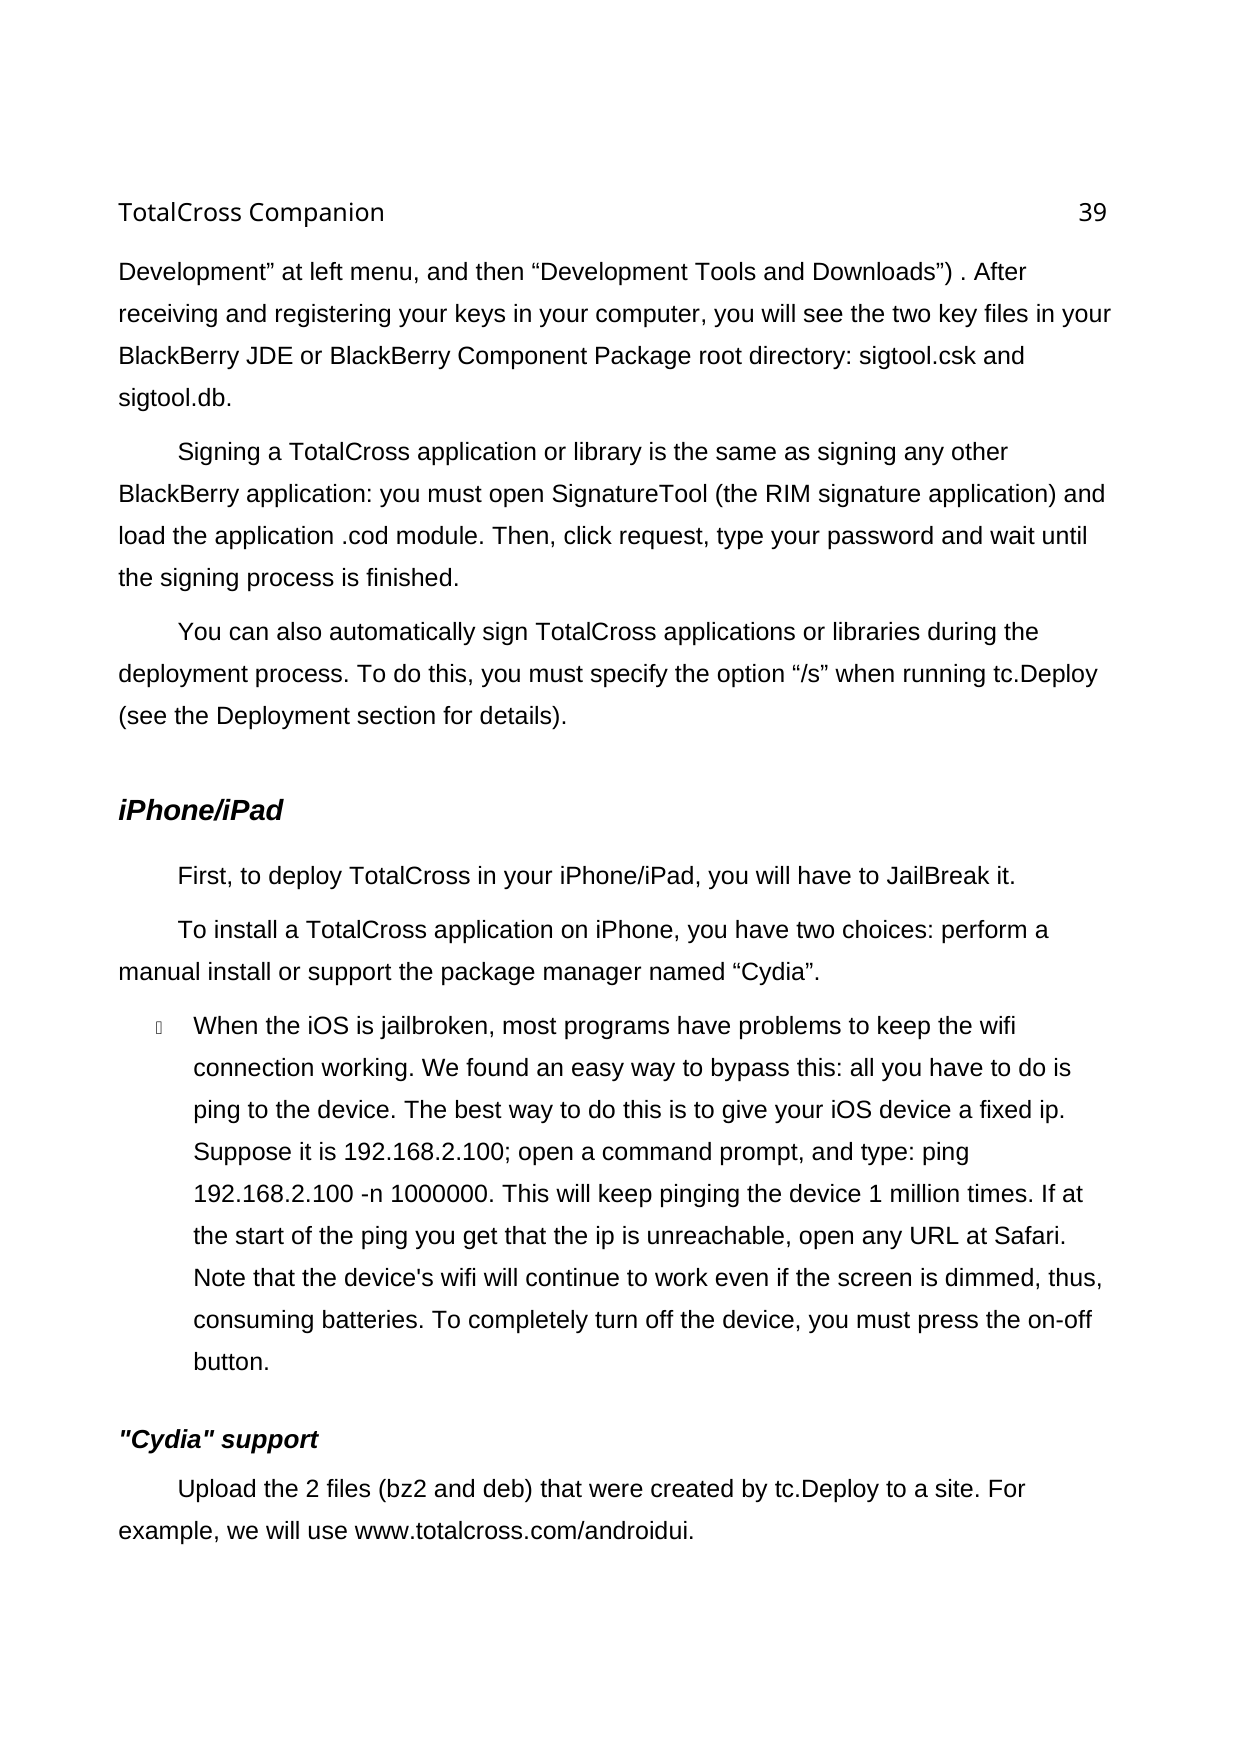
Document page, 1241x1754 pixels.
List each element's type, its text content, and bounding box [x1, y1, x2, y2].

text Signing a TotalCross application or library is the same as signing any other BlackBerry application: you must open SignatureTool (the RIM signature application) and load the application .cod module. Then, click request, type your password and wait until the signing process is finished. [118, 438, 1122, 592]
list When the iOS is jailbroken, most programs have problems to keep the wifi connection working. We found an easy way to bypass this: all you have to do is ping to the device. The best way to do this is to give your iOS device a fixed ip. Suppose it is 192.168.2.100; open a command prompt, and type: ping 192.168.2.100 -n 1000000. This will keep pinging the device 1 million times. If at the start of the ping you get that the ip is unreachable, open any URL at Safari. Note that the device's wifi will continue to work even if the screen is dimmed, thus, consuming batteries. To completely turn off the device, you must press the on-off button. [156, 1012, 1122, 1376]
text To install a TotalCross application on iPhone, you have two choices: perform a manual install or support the package manager named “Cydia”. [118, 916, 1122, 986]
text First, to deploy TotalCross in your iPhone/iPad, you will have to JailBreak it. [118, 862, 1122, 890]
text Development” at left menu, and then “Development Tools and Downloads”) . After receiving and registering your keys in your computer, you will see the two key files in your BlackBerry JDE or BlackBerry Component Package root directory: sigtool.csk and sigtool.db. [118, 258, 1122, 412]
text You can also automatically sign TotalCross applications or libraries during the deployment process. To do this, you must specify the option “/s” when running tc.Deploy (see the Deployment section for details). [118, 618, 1122, 730]
subtitle iPhone/iPad [118, 794, 1122, 827]
subtitle "Cydia" support [118, 1425, 1122, 1454]
text Upload the 2 files (bz2 and deb) that were created by tc.Deploy to a site. For example, we will use www.totalcross.com/androidui. [118, 1474, 1122, 1544]
